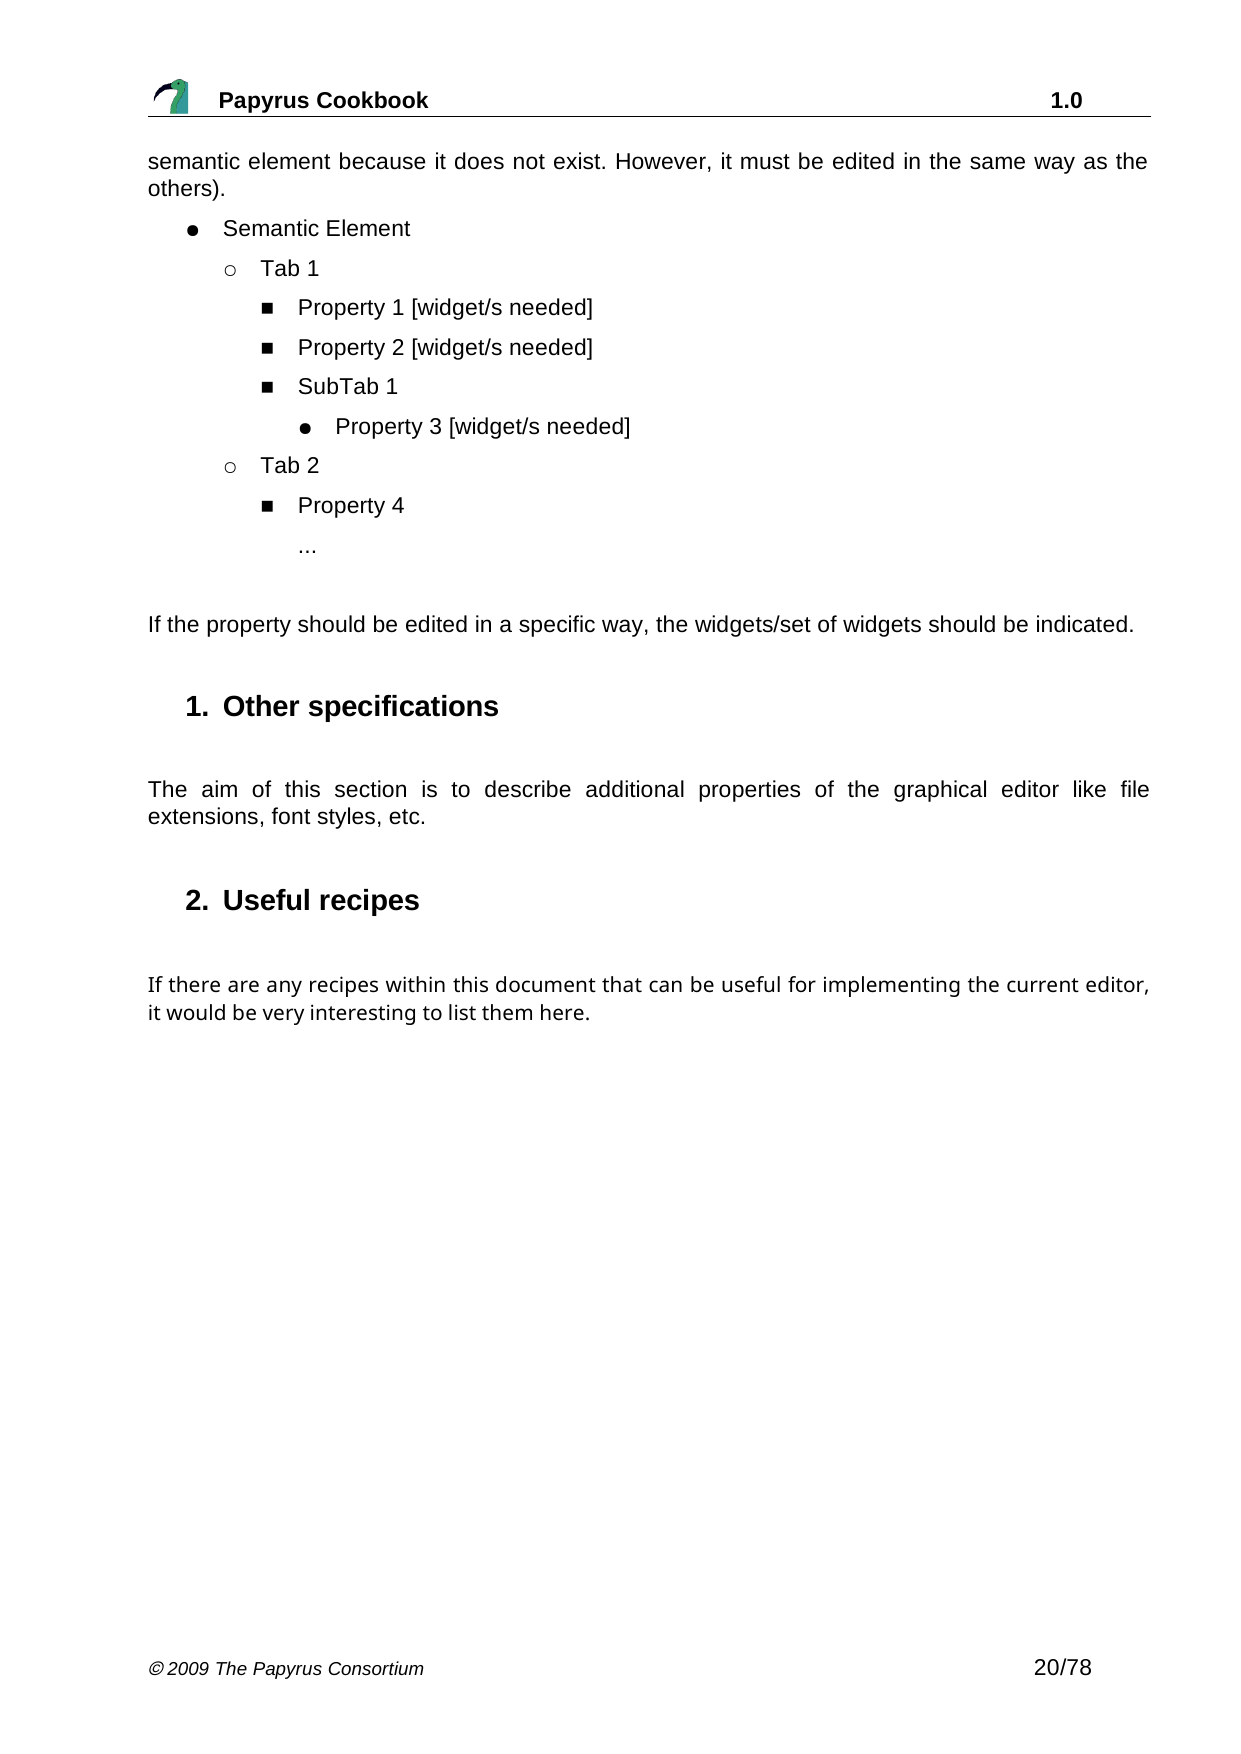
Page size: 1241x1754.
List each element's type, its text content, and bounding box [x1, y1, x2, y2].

text If the property should be edited in a specific way, the widgets/set of widgets should be indicated. [148, 610, 1151, 637]
list Semantic Element [185, 214, 1151, 241]
text The aim of this section is to describe additional properties of the graphical editor like file extensions, font styles, etc. [148, 775, 1151, 829]
list Useful recipes [185, 883, 1151, 916]
list Property 1 [widget/s needed] [260, 293, 1151, 321]
list Other specifications [185, 689, 1151, 723]
picture [153, 79, 189, 114]
text semantic element because it does not exist. However, it must be edited in the same way as the others). [148, 148, 1151, 202]
list Property 3 [widget/s needed] [298, 412, 1151, 439]
list Property 4 [260, 491, 1151, 518]
list Tab 1 [223, 254, 1151, 281]
list Property 2 [widget/s needed] [260, 333, 1151, 360]
list ... [260, 531, 1151, 558]
list SubTab 1 [260, 373, 1151, 400]
text If there are any recipes within this document that can be useful for implementing the current editor, it would be very interesting to list them here. [148, 970, 1151, 1027]
list Tab 2 [223, 452, 1151, 479]
